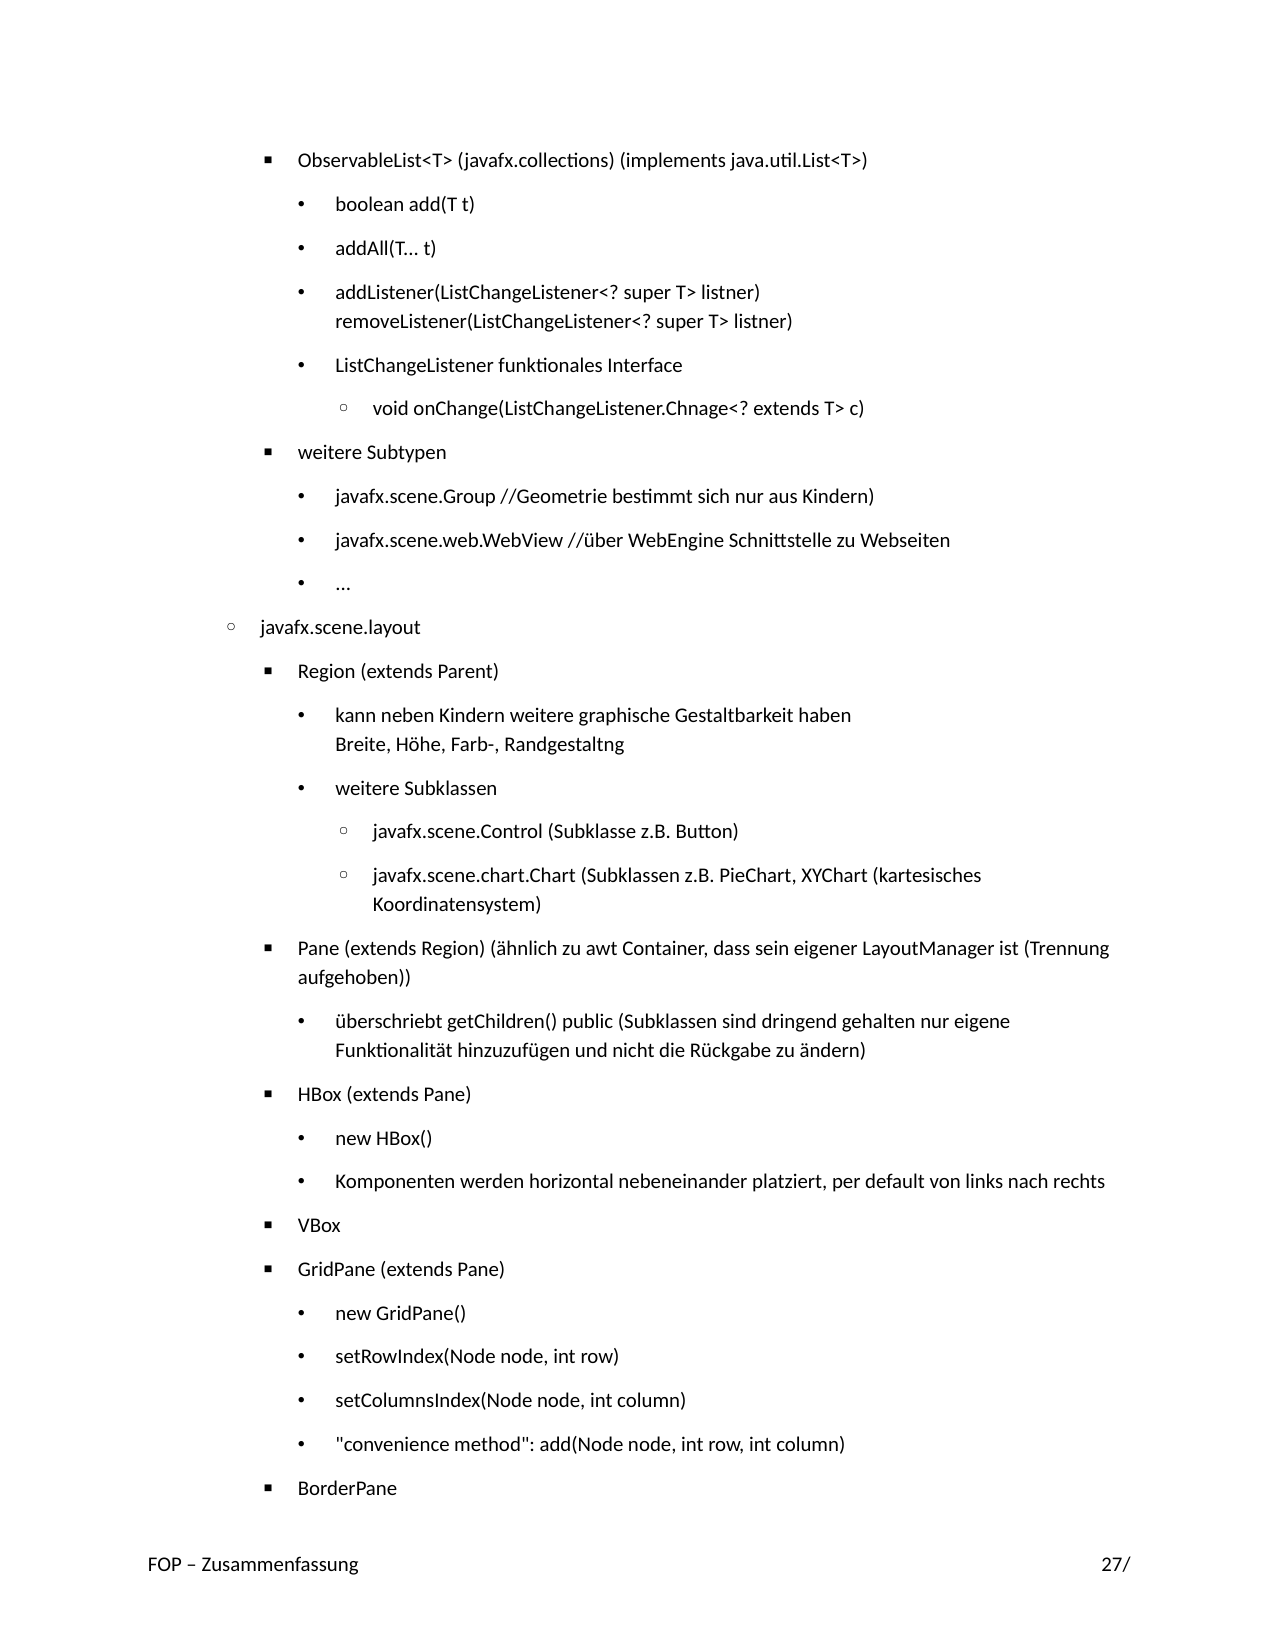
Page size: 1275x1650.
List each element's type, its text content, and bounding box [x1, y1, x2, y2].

list "convenience method": add(Node node, int row, int column) [298, 1431, 1127, 1456]
list weitere Subklassen [298, 775, 1127, 800]
list addListener(ListChangeListener<? super T> listner) removeListener(ListChangeListener<? super T> listner) [298, 279, 1127, 333]
list javafx.scene.Control (Subklasse z.B. Button) [335, 818, 1127, 844]
list Pane (extends Region) (ähnlich zu awt Container, dass sein eigener LayoutManager ist (Trennung aufgehoben)) [260, 935, 1127, 990]
list void onChange(ListChangeListener.Chnage<? extends T> c) [335, 396, 1127, 421]
list Komponenten werden horizontal nebeneinander platziert, per default von links nach rechts [298, 1168, 1127, 1194]
list new HBox() [298, 1125, 1127, 1150]
list ObservableList<T> (javafx.collections) (implements java.util.List<T>) [260, 148, 1127, 173]
list VBox [260, 1212, 1127, 1238]
list weitere Subtypen [260, 439, 1127, 465]
list javafx.scene.web.WebView //über WebEngine Schnittstelle zu Webseiten [298, 527, 1127, 552]
list setRowIndex(Node node, int row) [298, 1343, 1127, 1369]
list javafx.scene.chart.Chart (Subklassen z.B. PieChart, XYChart (kartesisches Koordinatensystem) [335, 862, 1127, 917]
list überschriebt getChildren() public (Subklassen sind dringend gehalten nur eigene Funktionalität hinzuzufügen und nicht die Rückgabe zu ändern) [298, 1008, 1127, 1063]
list GridPane (extends Pane) [260, 1256, 1127, 1281]
list kann neben Kindern weitere graphische Gestaltbarkeit haben Breite, Höhe, Farb-, Randgestaltng [298, 702, 1127, 756]
list ListChangeListener funktionales Interface [298, 352, 1127, 377]
list javafx.scene.Group //Geometrie bestimmt sich nur aus Kindern) [298, 483, 1127, 508]
list new GridPane() [298, 1300, 1127, 1325]
list addAll(T... t) [298, 235, 1127, 261]
list javafx.scene.layout [223, 614, 1127, 640]
list HBox (extends Pane) [260, 1081, 1127, 1106]
list ... [298, 571, 1127, 596]
list Region (extends Parent) [260, 658, 1127, 683]
list BorderPane [260, 1475, 1127, 1500]
list setColumnsIndex(Node node, int column) [298, 1387, 1127, 1413]
list boolean add(T t) [298, 191, 1127, 217]
